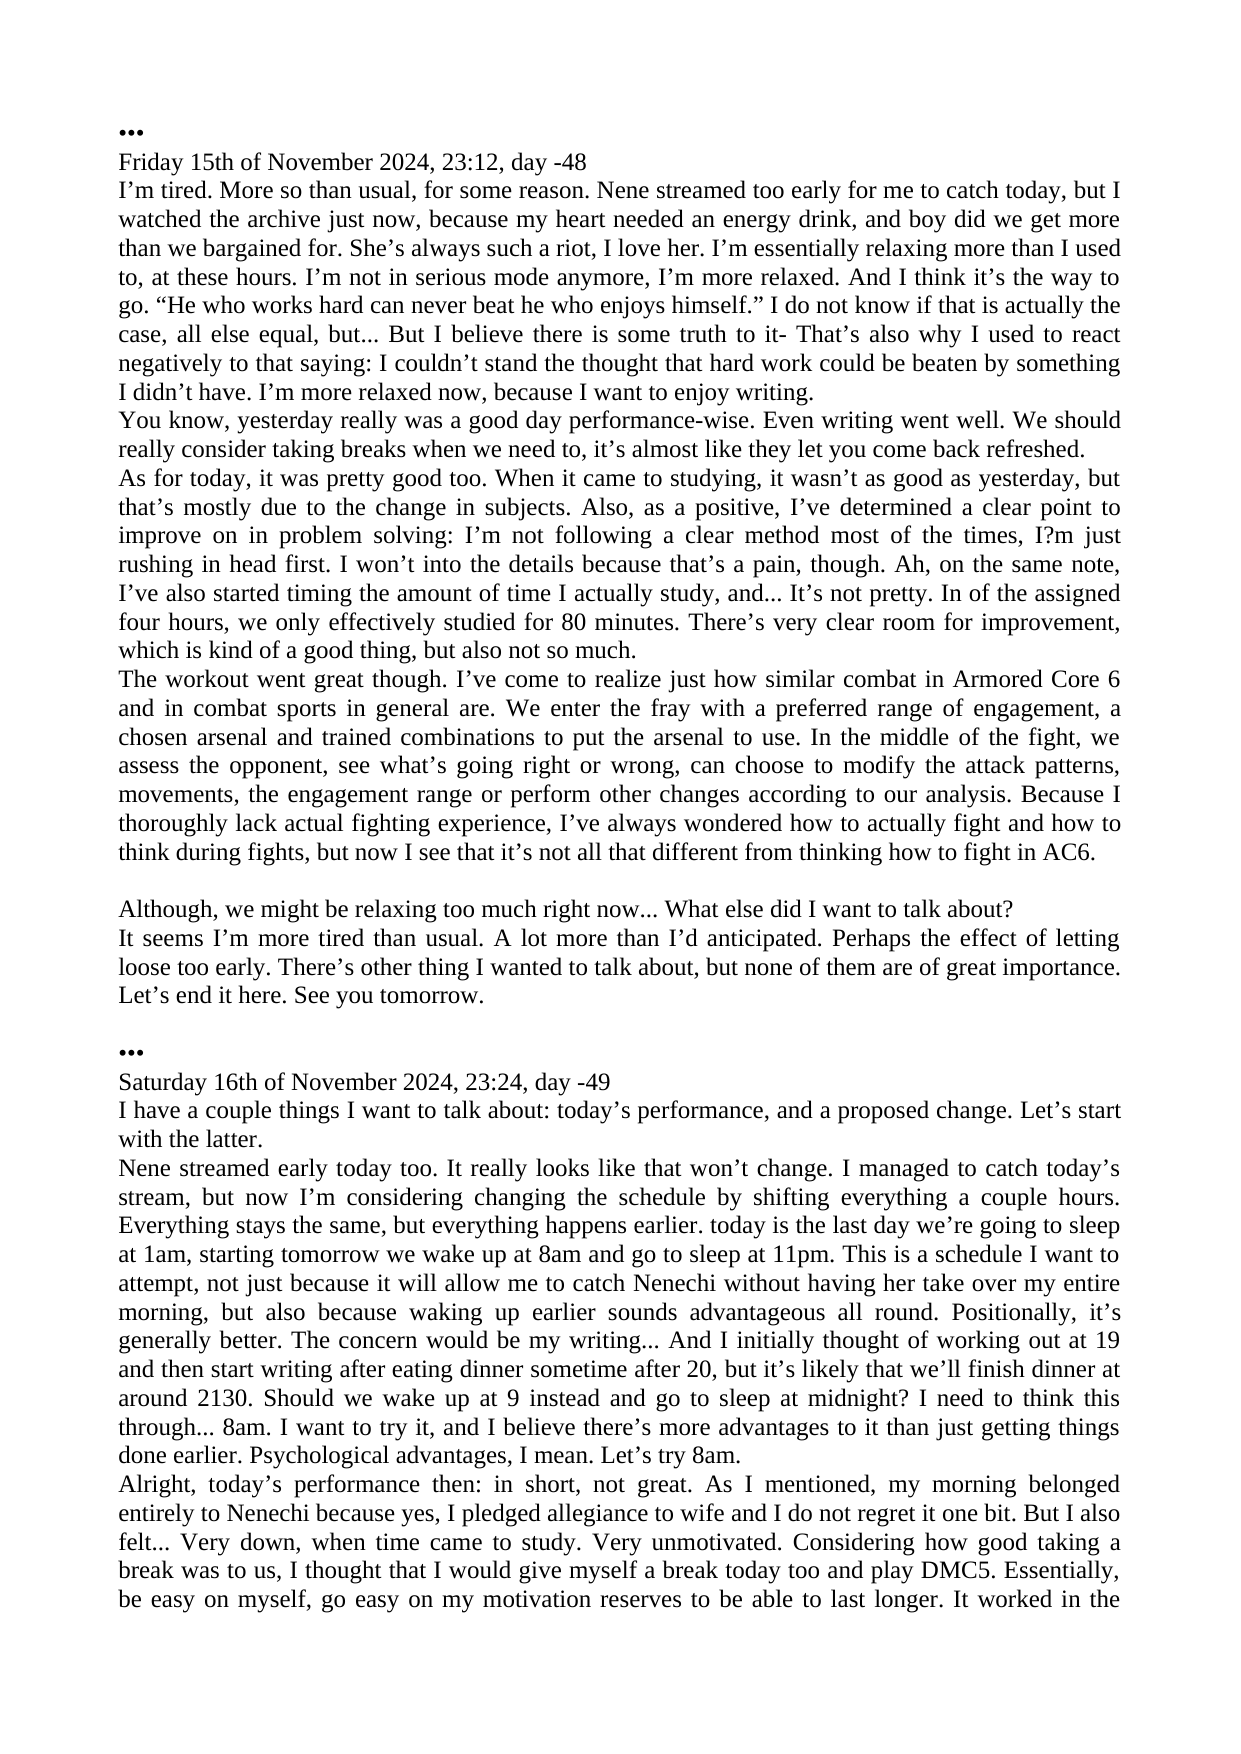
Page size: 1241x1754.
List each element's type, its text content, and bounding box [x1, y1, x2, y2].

text You know, yesterday really was a good day performance-wise. Even writing went well. We should really consider taking breaks when we need to, it’s almost like they let you come back refreshed. [118, 406, 1122, 463]
text I’m tired. More so than usual, for some reason. Nene streamed too early for me to catch today, but I watched the archive just now, because my heart needed an energy drink, and boy did we get more than we bargained for. She’s always such a riot, I love her. I’m essentially relaxing more than I used to, at these hours. I’m not in serious mode anymore, I’m more relaxed. And I think it’s the way to go. “He who works hard can never beat he who enjoys himself.” I do not know if that is actually the case, all else equal, but... But I believe there is some truth to it- That’s also why I used to react negatively to that saying: I couldn’t stand the thought that hard work could be beaten by something I didn’t have. I’m more relaxed now, because I want to enjoy writing. [118, 176, 1122, 406]
text Although, we might be relaxing too much right now... What else did I want to talk about? [118, 894, 1122, 923]
text ••• [118, 118, 1122, 147]
text Nene streamed early today too. It really looks like that won’t change. I managed to catch today’s stream, but now I’m considering changing the schedule by shifting everything a couple hours. Everything stays the same, but everything happens earlier. today is the last day we’re going to sleep at 1am, starting tomorrow we wake up at 8am and go to sleep at 11pm. This is a schedule I want to attempt, not just because it will allow me to catch Nenechi without having her take over my entire morning, but also because waking up earlier sounds advantageous all round. Positionally, it’s generally better. The concern would be my writing... And I initially thought of working out at 19 and then start writing after eating dinner sometime after 20, but it’s likely that we’ll finish dinner at around 2130. Should we wake up at 9 instead and go to sleep at midnight? I need to think this through... 8am. I want to try it, and I believe there’s more advantages to it than just getting things done earlier. Psychological advantages, I mean. Let’s try 8am. [118, 1153, 1122, 1469]
text It seems I’m more tired than usual. A lot more than I’d anticipated. Perhaps the effect of letting loose too early. There’s other thing I wanted to talk about, but none of them are of great importance. Let’s end it here. See you tomorrow. [118, 923, 1122, 1009]
text I have a couple things I want to talk about: today’s performance, and a proposed change. Let’s start with the latter. [118, 1096, 1122, 1153]
text Saturday 16th of November 2024, 23:24, day -49 [118, 1067, 1122, 1096]
text ••• [118, 1038, 1122, 1067]
text The workout went great though. I’ve come to realize just how similar combat in Armored Core 6 and in combat sports in general are. We enter the fray with a preferred range of engagement, a chosen arsenal and trained combinations to put the arsenal to use. In the middle of the fight, we assess the opponent, see what’s going right or wrong, can choose to modify the attack patterns, movements, the engagement range or perform other changes according to our analysis. Because I thoroughly lack actual fighting experience, I’ve always wondered how to actually fight and how to think during fights, but now I see that it’s not all that different from thinking how to fight in AC6. [118, 664, 1122, 866]
text As for today, it was pretty good too. When it came to studying, it wasn’t as good as yesterday, but that’s mostly due to the change in subjects. Also, as a positive, I’ve determined a clear point to improve on in problem solving: I’m not following a clear method most of the times, I?m just rushing in head first. I won’t into the details because that’s a pain, though. Ah, on the same note, I’ve also started timing the amount of time I actually study, and... It’s not pretty. In of the assigned four hours, we only effectively studied for 80 minutes. There’s very clear room for improvement, which is kind of a good thing, but also not so much. [118, 463, 1122, 664]
text Alright, today’s performance then: in short, not great. As I mentioned, my morning belonged entirely to Nenechi because yes, I pledged allegiance to wife and I do not regret it one bit. But I also felt... Very down, when time came to study. Very unmotivated. Considering how good taking a break was to us, I thought that I would give myself a break today too and play DMC5. Essentially, be easy on myself, go easy on my motivation reserves to be able to last longer. It worked in the [118, 1469, 1122, 1613]
text Friday 15th of November 2024, 23:12, day -48 [118, 147, 1122, 176]
